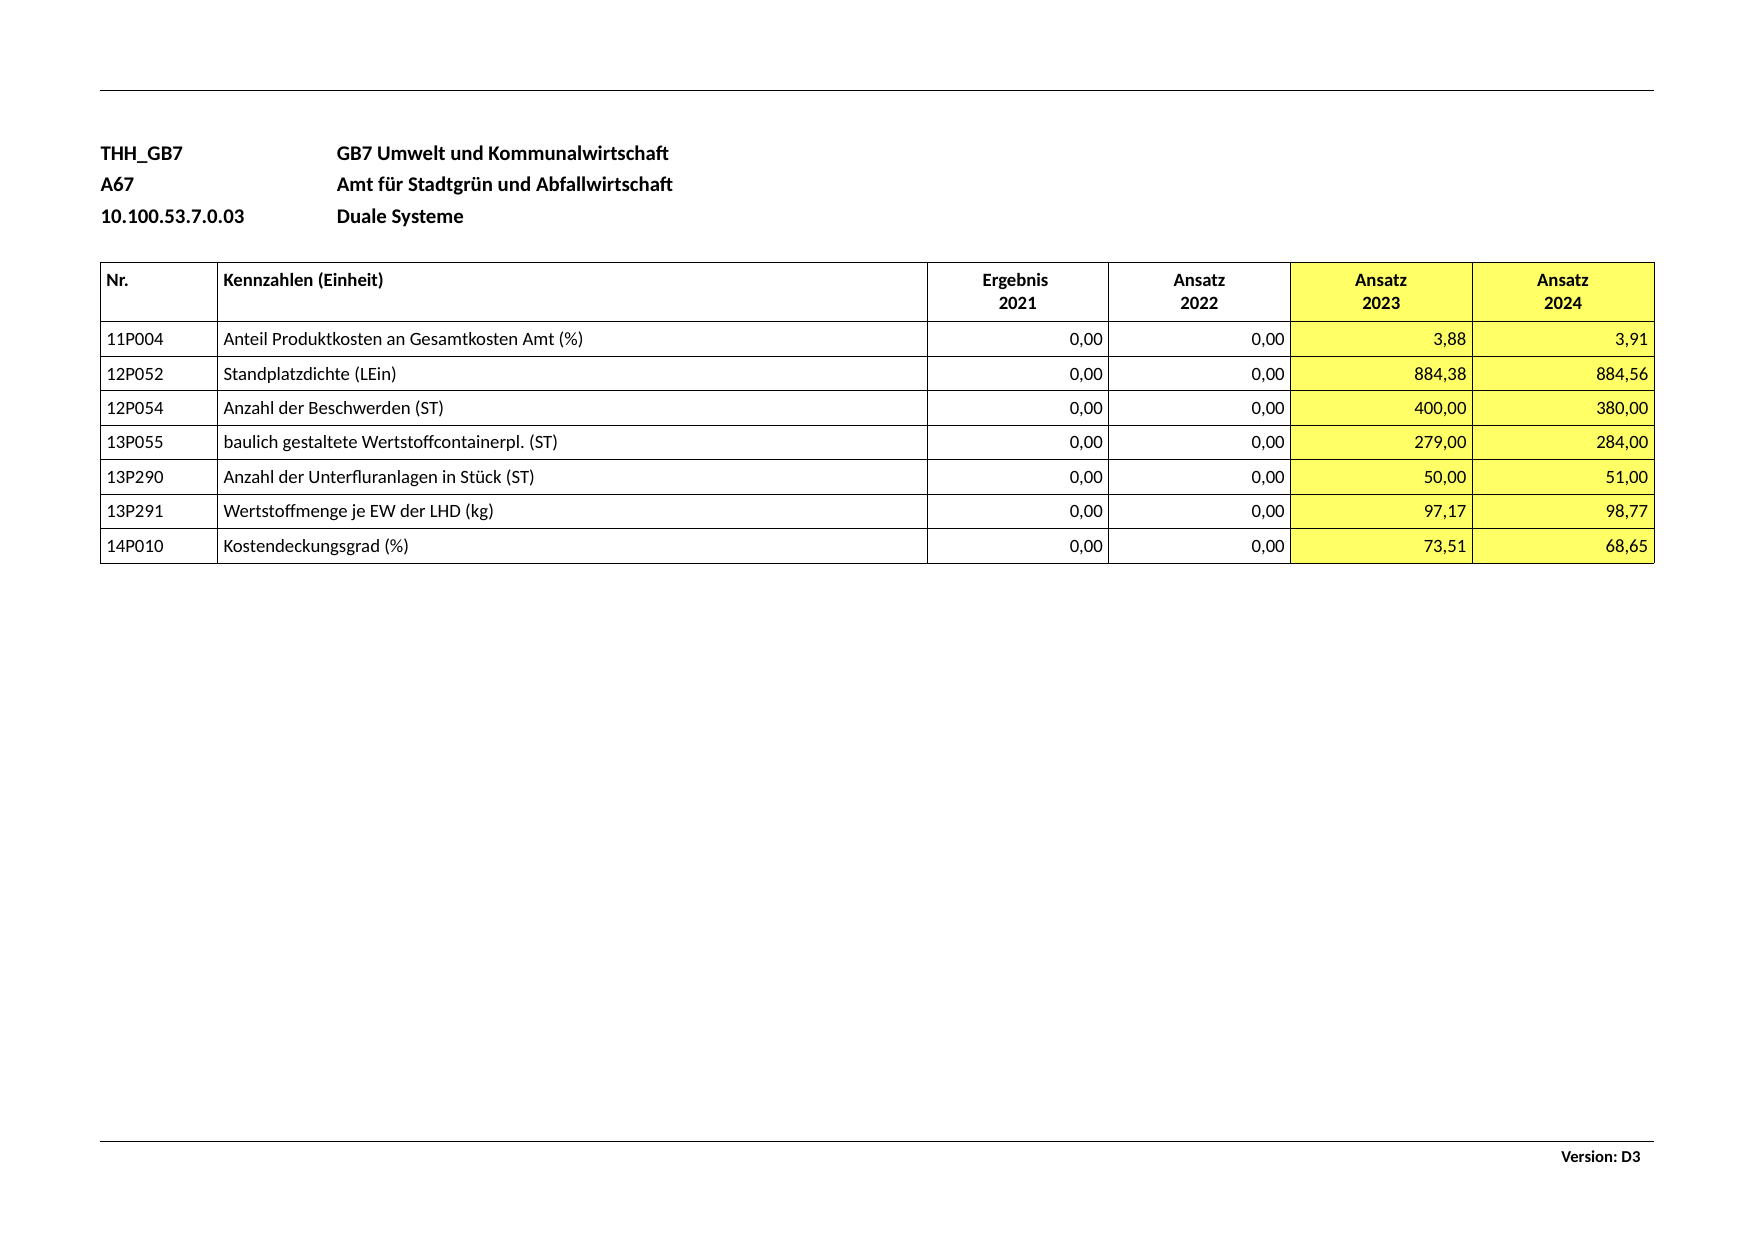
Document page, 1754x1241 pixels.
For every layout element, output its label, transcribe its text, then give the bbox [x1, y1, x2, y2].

table_cell 0,00 [1109, 426, 1290, 459]
table_cell Anzahl der Beschwerden (ST) [218, 391, 927, 425]
table_cell 0,00 [1109, 322, 1290, 356]
table_cell 0,00 [928, 357, 1108, 390]
table_header Ergebnis 2021 [928, 263, 1108, 321]
table_cell Wertstoffmenge je EW der LHD (kg) [218, 495, 927, 528]
table_cell 884,38 [1291, 357, 1472, 390]
table_cell 0,00 [928, 322, 1108, 356]
table_cell 884,56 [1473, 357, 1654, 390]
table_cell 0,00 [1109, 391, 1290, 425]
table_cell 400,00 [1291, 391, 1472, 425]
table_cell 0,00 [928, 426, 1108, 459]
table_cell 12P052 [101, 357, 217, 390]
table_cell 73,51 [1291, 529, 1472, 563]
table_cell 0,00 [1109, 495, 1290, 528]
table_cell 14P010 [101, 529, 217, 563]
table_cell 380,00 [1473, 391, 1654, 425]
table_cell 12P054 [101, 391, 217, 425]
table_cell 3,91 [1473, 322, 1654, 356]
table_cell 3,88 [1291, 322, 1472, 356]
table_cell 13P291 [101, 495, 217, 528]
table_cell 11P004 [101, 322, 217, 356]
table_cell 98,77 [1473, 495, 1654, 528]
table_cell 51,00 [1473, 460, 1654, 494]
table_cell 13P055 [101, 426, 217, 459]
table_cell 0,00 [1109, 460, 1290, 494]
table_cell Kostendeckungsgrad (%) [218, 529, 927, 563]
table_cell 50,00 [1291, 460, 1472, 494]
table_header Ansatz 2022 [1109, 263, 1290, 321]
table_cell 0,00 [1109, 529, 1290, 563]
table_header Ansatz 2024 [1473, 263, 1654, 321]
table_cell Anteil Produktkosten an Gesamtkosten Amt (%) [218, 322, 927, 356]
table_cell 279,00 [1291, 426, 1472, 459]
table_cell 0,00 [1109, 357, 1290, 390]
text 10.100.53.7.0.03 Duale Systeme [100, 203, 1653, 228]
table_cell 0,00 [928, 495, 1108, 528]
table_cell 97,17 [1291, 495, 1472, 528]
text THH_GB7 GB7 Umwelt und Kommunalwirtschaft [100, 140, 1653, 166]
table_cell 0,00 [928, 460, 1108, 494]
table_cell 0,00 [928, 391, 1108, 425]
table_cell Standplatzdichte (LEin) [218, 357, 927, 390]
text A67 Amt für Stadtgrün und Abfallwirtschaft [100, 172, 1653, 197]
table_cell Anzahl der Unterfluranlagen in Stück (ST) [218, 460, 927, 494]
table_cell 68,65 [1473, 529, 1654, 563]
table_header Nr. [101, 263, 217, 321]
table_cell 13P290 [101, 460, 217, 494]
table_cell 284,00 [1473, 426, 1654, 459]
table_header Kennzahlen (Einheit) [218, 263, 927, 321]
table_header Ansatz 2023 [1291, 263, 1472, 321]
table_cell 0,00 [928, 529, 1108, 563]
table_cell baulich gestaltete Wertstoffcontainerpl. (ST) [218, 426, 927, 459]
